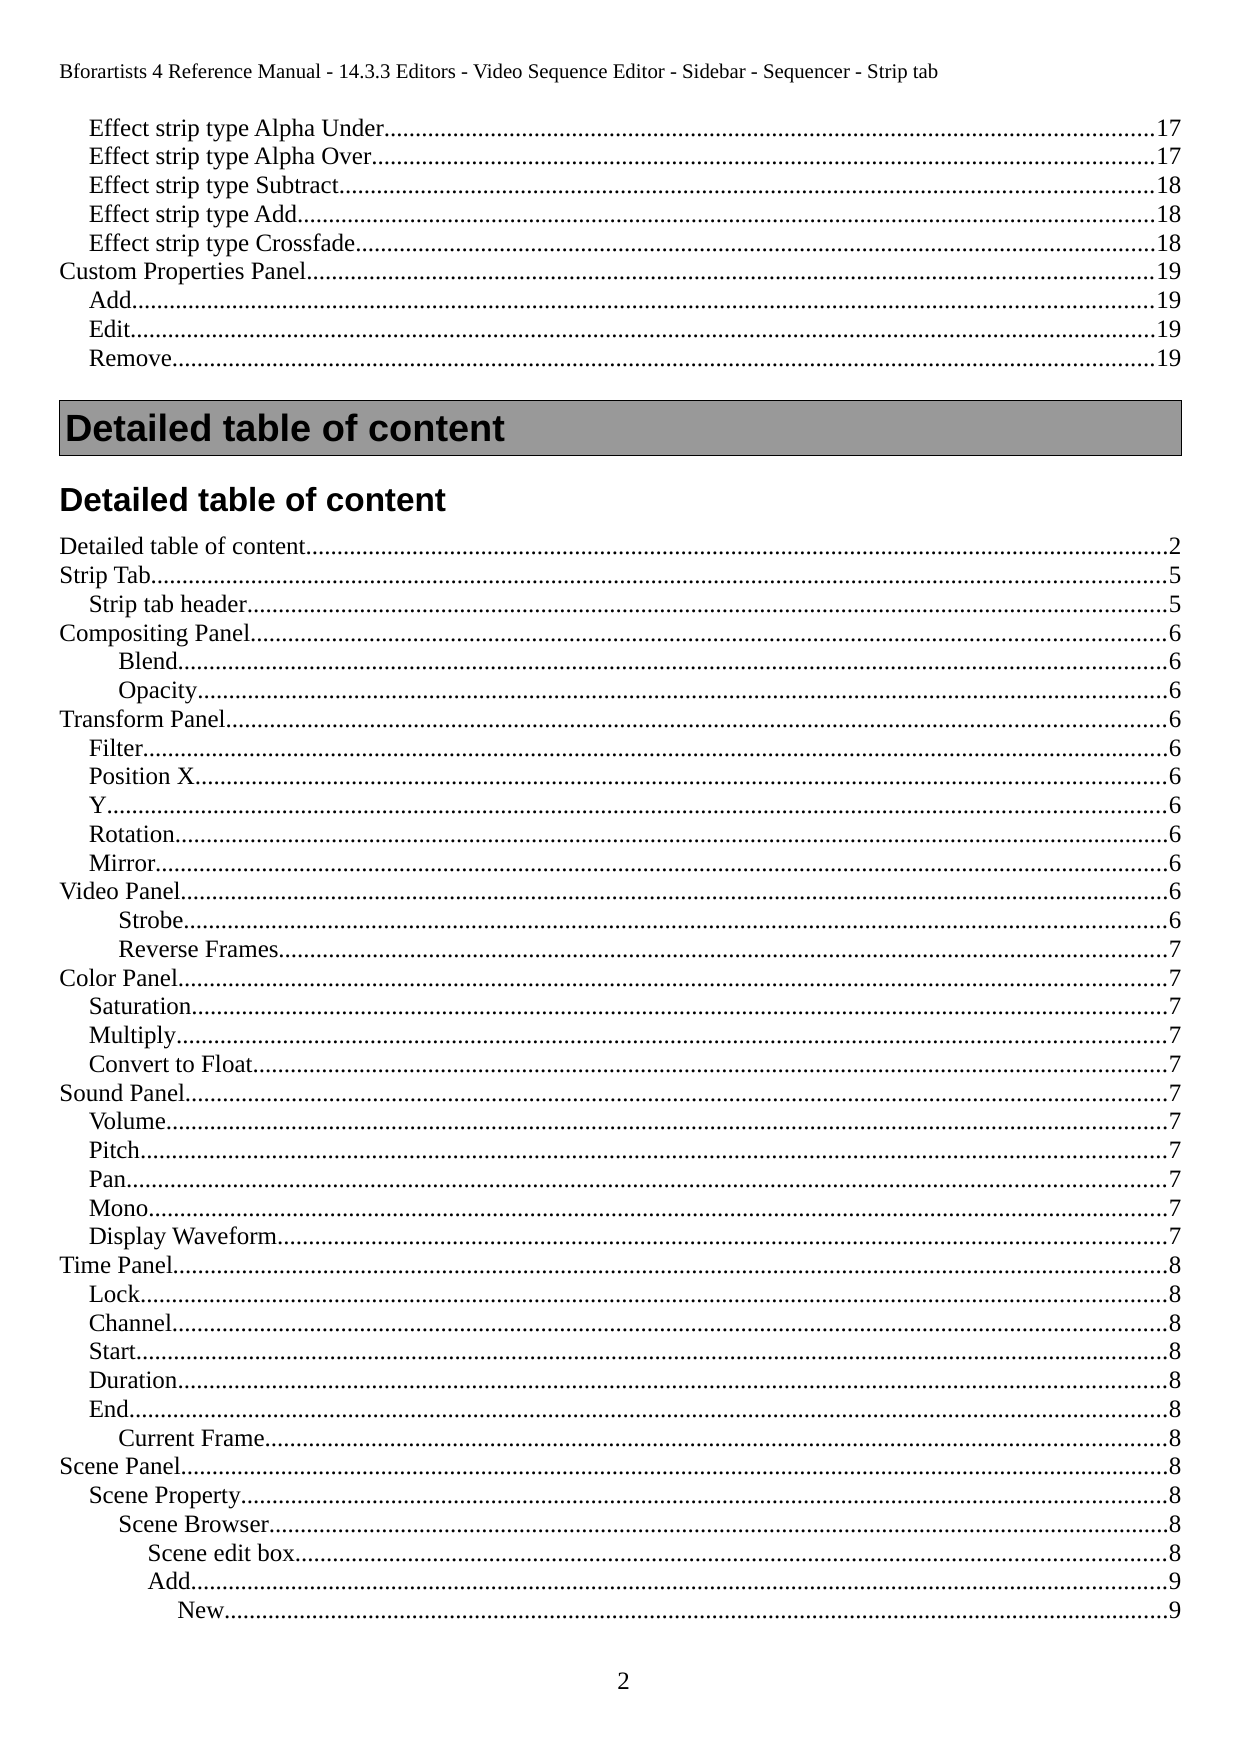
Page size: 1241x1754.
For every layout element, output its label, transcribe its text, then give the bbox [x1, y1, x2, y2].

text Video Panel 6 [59, 876, 1181, 905]
text Custom Properties Panel 19 [59, 256, 1181, 285]
text Strobe 6 [118, 905, 1181, 934]
text Mirror 6 [88, 848, 1181, 876]
text Volume 7 [88, 1106, 1181, 1135]
text Effect strip type Add 18 [88, 199, 1181, 228]
text Edit 19 [88, 314, 1181, 343]
text Strip Tab 5 [59, 560, 1181, 589]
text Start 8 [88, 1336, 1181, 1365]
text Multiply 7 [88, 1020, 1181, 1049]
text Strip tab header 5 [88, 589, 1181, 618]
text Effect strip type Alpha Over 17 [88, 141, 1181, 170]
text Pitch 7 [88, 1135, 1181, 1164]
text Effect strip type Subtract 18 [88, 170, 1181, 199]
text Transform Panel 6 [59, 704, 1181, 733]
text New 9 [177, 1595, 1181, 1624]
text Blend 6 [118, 646, 1181, 675]
text Add 19 [88, 285, 1181, 314]
text Lock 8 [88, 1279, 1181, 1308]
text End 8 [88, 1394, 1181, 1423]
table_header Detailed table of content [60, 401, 1181, 455]
text Reverse Frames 7 [118, 934, 1181, 963]
text Add 9 [147, 1566, 1181, 1595]
text Scene Property 8 [88, 1480, 1181, 1509]
text Position X 6 [88, 761, 1181, 790]
text Scene Browser 8 [118, 1509, 1181, 1538]
text Sound Panel 7 [59, 1078, 1181, 1106]
text Scene Panel 8 [59, 1451, 1181, 1480]
subtitle Detailed table of content [59, 480, 1181, 519]
text Saturation 7 [88, 991, 1181, 1020]
text Compositing Panel 6 [59, 618, 1181, 646]
text Current Frame 8 [118, 1423, 1181, 1451]
text Color Panel 7 [59, 963, 1181, 991]
text Scene edit box 8 [147, 1538, 1181, 1566]
text Effect strip type Crossfade 18 [88, 228, 1181, 256]
text Display Waveform 7 [88, 1221, 1181, 1250]
text Channel 8 [88, 1308, 1181, 1336]
text Detailed table of content 2 [59, 531, 1181, 560]
text Mono 7 [88, 1193, 1181, 1221]
text Effect strip type Alpha Under 17 [88, 113, 1181, 141]
text Time Panel 8 [59, 1250, 1181, 1279]
text Opacity 6 [118, 675, 1181, 704]
text Rotation 6 [88, 819, 1181, 848]
text Convert to Float 7 [88, 1049, 1181, 1078]
text Pan 7 [88, 1164, 1181, 1193]
text Remove 19 [88, 343, 1181, 371]
text Duration 8 [88, 1365, 1181, 1394]
text Filter 6 [88, 733, 1181, 761]
text Y 6 [88, 790, 1181, 819]
